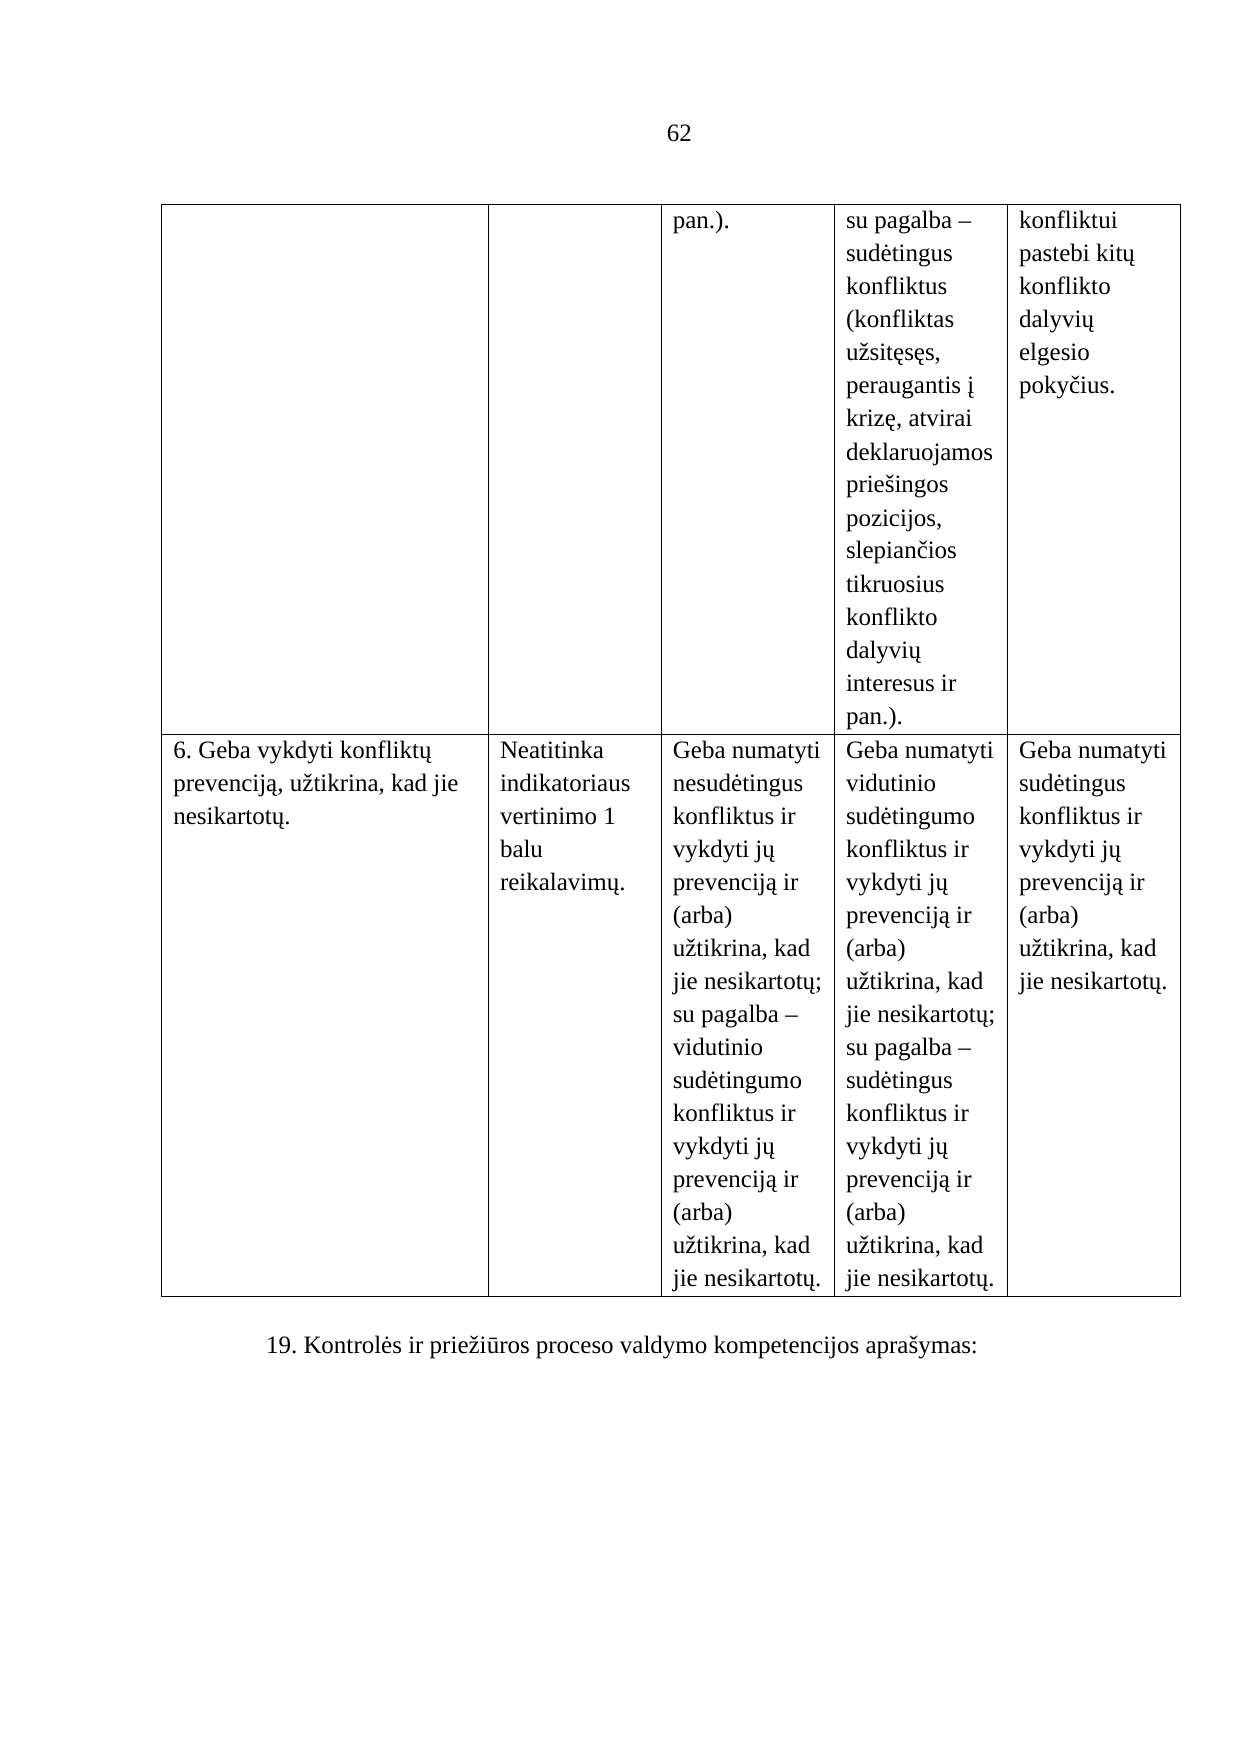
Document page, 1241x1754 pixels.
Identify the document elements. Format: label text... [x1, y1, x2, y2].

table_cell konfliktui pastebi kitų konflikto dalyvių elgesio pokyčius. [1008, 205, 1180, 734]
table_cell Geba numatyti nesudėtingus konfliktus ir vykdyti jų prevenciją ir (arba) užtikrina, kad jie nesikartotų; su pagalba – vidutinio sudėtingumo konfliktus ir vykdyti jų prevenciją ir (arba) užtikrina, kad jie nesikartotų. [662, 735, 834, 1296]
table_cell 6. Geba vykdyti konfliktų prevenciją, užtikrina, kad jie nesikartotų. [162, 735, 488, 1296]
table_cell su pagalba – sudėtingus konfliktus (konfliktas užsitęsęs, peraugantis į krizę, atvirai deklaruojamos priešingos pozicijos, slepiančios tikruosius konflikto dalyvių interesus ir pan.). [835, 205, 1007, 734]
table_cell Neatitinka indikatoriaus vertinimo 1 balu reikalavimų. [489, 735, 661, 1296]
table_cell Geba numatyti sudėtingus konfliktus ir vykdyti jų prevenciją ir (arba) užtikrina, kad jie nesikartotų. [1008, 735, 1180, 1296]
table_cell Geba numatyti vidutinio sudėtingumo konfliktus ir vykdyti jų prevenciją ir (arba) užtikrina, kad jie nesikartotų; su pagalba – sudėtingus konfliktus ir vykdyti jų prevenciją ir (arba) užtikrina, kad jie nesikartotų. [835, 735, 1007, 1296]
text 19. Kontrolės ir priežiūros proceso valdymo kompetencijos aprašymas: [177, 1330, 1181, 1359]
table_cell pan.). [662, 205, 834, 734]
table_cell [162, 205, 488, 734]
table_cell [489, 205, 661, 734]
